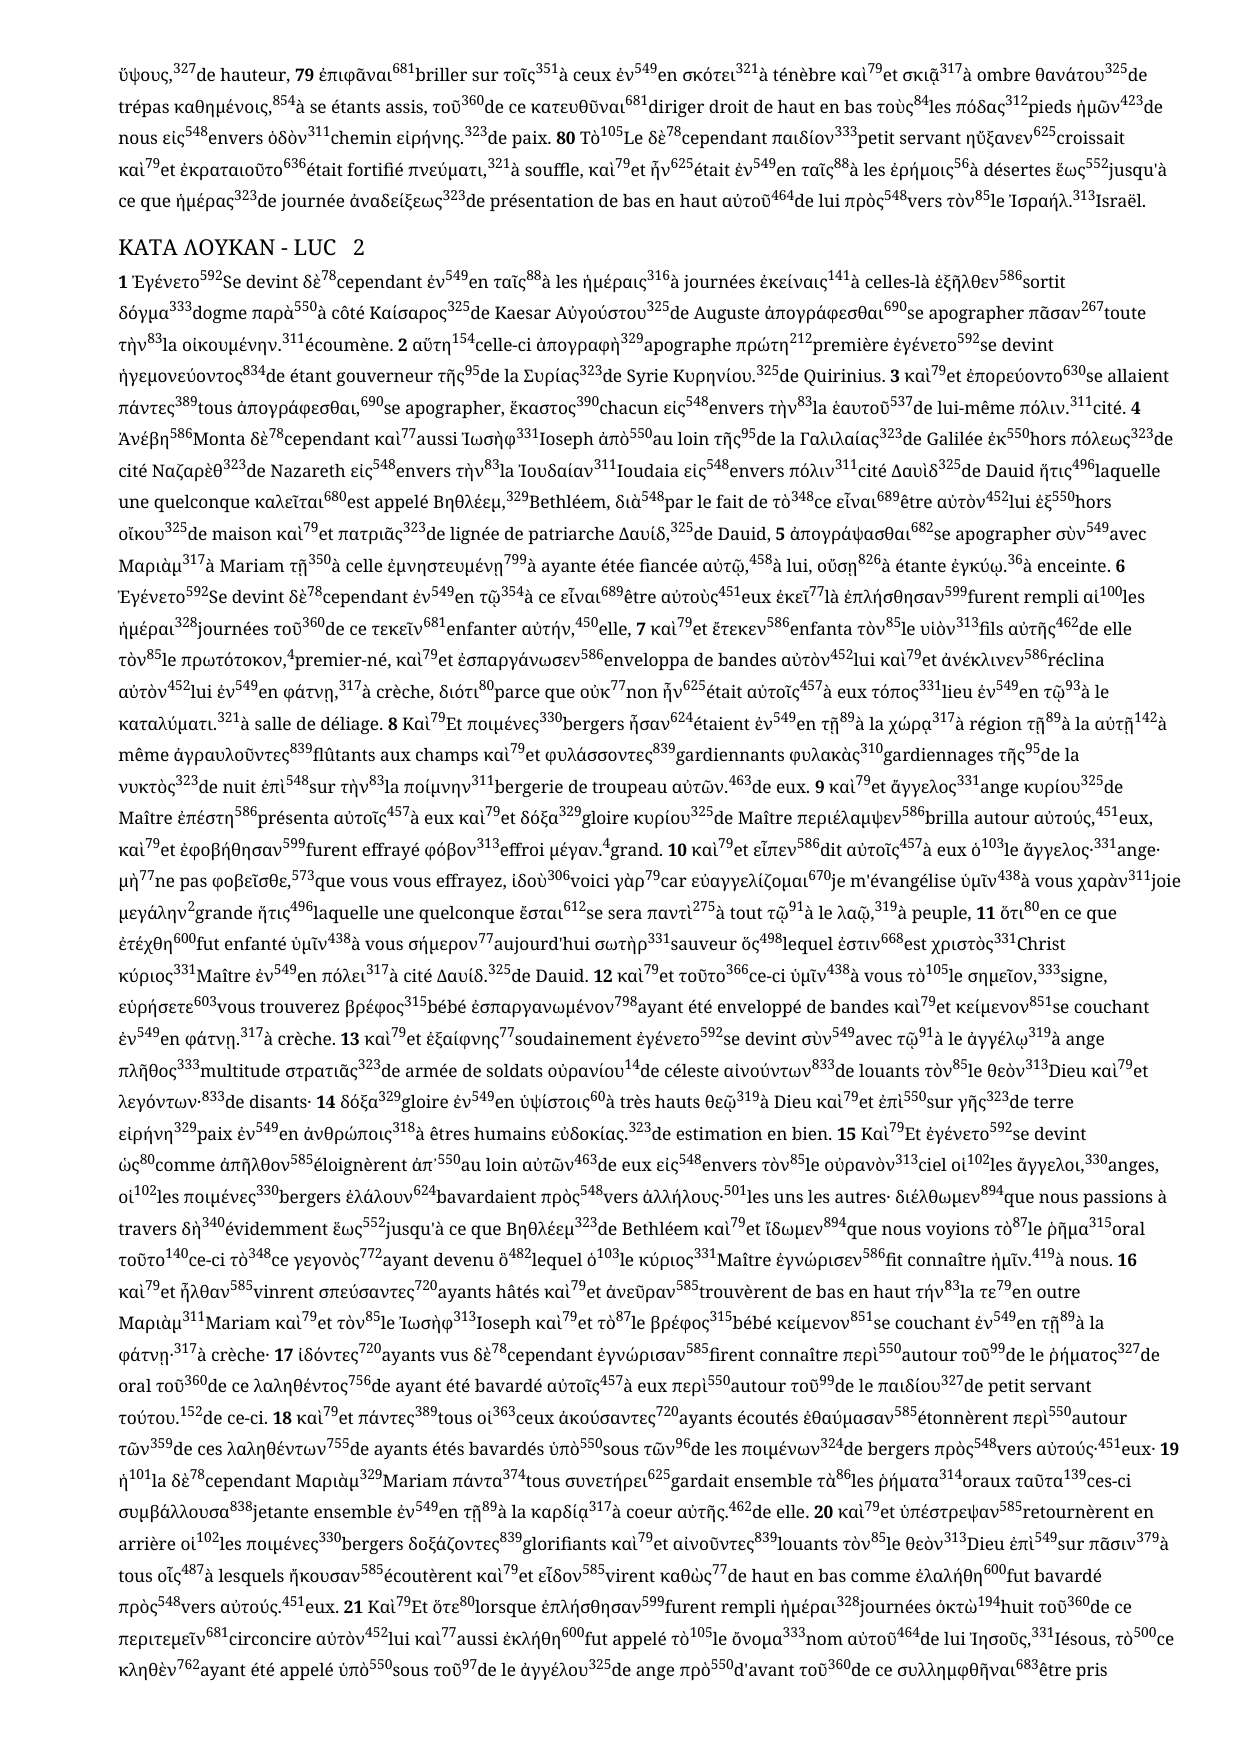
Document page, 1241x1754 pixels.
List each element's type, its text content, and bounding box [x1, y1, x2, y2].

text 1 Ἐγένετο592Se devint δὲ78cependant ἐν549en ταῖς88à les ἡμέραις316à journées ἐκείναις141à celles-là ἐξῆλθεν586sortit δόγμα333dogme παρὰ550à côté Καίσαρος325de Kaesar Αὐγούστου325de Auguste ἀπογράφεσθαι690se apographer πᾶσαν267toute τὴν83la οἰκουμένην.311écoumène. 2 αὕτη154celle-ci ἀπογραφὴ329apographe πρώτη212première ἐγένετο592se devint ἡγεμονεύοντος834de étant gouverneur τῆς95de la Συρίας323de Syrie Κυρηνίου.325de Quirinius. 3 καὶ79et ἐπορεύοντο630se allaient πάντες389tous ἀπογράφεσθαι,690se apographer, ἕκαστος390chacun εἰς548envers τὴν83la ἑαυτοῦ537de lui-même πόλιν.311cité. 4 Ἀνέβη586Monta δὲ78cependant καὶ77aussi Ἰωσὴφ331Ioseph ἀπὸ550au loin τῆς95de la Γαλιλαίας323de Galilée ἐκ550hors πόλεως323de cité Ναζαρὲθ323de Nazareth εἰς548envers τὴν83la Ἰουδαίαν311Ioudaia εἰς548envers πόλιν311cité Δαυὶδ325de Dauid ἥτις496laquelle une quelconque καλεῖται680est appelé Βηθλέεμ,329Bethléem, διὰ548par le fait de τὸ348ce εἶναι689être αὐτὸν452lui ἐξ550hors οἴκου325de maison καὶ79et πατριᾶς323de lignée de patriarche Δαυίδ,325de Dauid, 5 ἀπογράψασθαι682se apographer σὺν549avec Μαριὰμ317à Mariam τῇ350à celle ἐμνηστευμένῃ799à ayante étée fiancée αὐτῷ,458à lui, οὔσῃ826à étante ἐγκύῳ.36à enceinte. 6 Ἐγένετο592Se devint δὲ78cependant ἐν549en τῷ354à ce εἶναι689être αὐτοὺς451eux ἐκεῖ77là ἐπλήσθησαν599furent rempli αἱ100les ἡμέραι328journées τοῦ360de ce τεκεῖν681enfanter αὐτήν,450elle, 7 καὶ79et ἔτεκεν586enfanta τὸν85le υἱὸν313fils αὐτῆς462de elle τὸν85le πρωτότοκον,4premier-né, καὶ79et ἐσπαργάνωσεν586enveloppa de bandes αὐτὸν452lui καὶ79et ἀνέκλινεν586réclina αὐτὸν452lui ἐν549en φάτνῃ,317à crèche, διότι80parce que οὐκ77non ἦν625était αὐτοῖς457à eux τόπος331lieu ἐν549en τῷ93à le καταλύματι.321à salle de déliage. 8 Καὶ79Et ποιμένες330bergers ἦσαν624étaient ἐν549en τῇ89à la χώρᾳ317à région τῇ89à la αὐτῇ142à même ἀγραυλοῦντες839flûtants aux champs καὶ79et φυλάσσοντες839gardiennants φυλακὰς310gardiennages τῆς95de la νυκτὸς323de nuit ἐπὶ548sur τὴν83la ποίμνην311bergerie de troupeau αὐτῶν.463de eux. 9 καὶ79et ἄγγελος331ange κυρίου325de Maître ἐπέστη586présenta αὐτοῖς457à eux καὶ79et δόξα329gloire κυρίου325de Maître περιέλαμψεν586brilla autour αὐτούς,451eux, καὶ79et ἐφοβήθησαν599furent effrayé φόβον313effroi μέγαν.4grand. 10 καὶ79et εἶπεν586dit αὐτοῖς457à eux ὁ103le ἄγγελος·331ange· μὴ77ne pas φοβεῖσθε,573que vous vous effrayez, ἰδοὺ306voici γὰρ79car εὐαγγελίζομαι670je m'évangélise ὑμῖν438à vous χαρὰν311joie μεγάλην2grande ἥτις496laquelle une quelconque ἔσται612se sera παντὶ275à tout τῷ91à le λαῷ,319à peuple, 11 ὅτι80en ce que ἐτέχθη600fut enfanté ὑμῖν438à vous σήμερον77aujourd'hui σωτὴρ331sauveur ὅς498lequel ἐστιν668est χριστὸς331Christ κύριος331Maître ἐν549en πόλει317à cité Δαυίδ.325de Dauid. 12 καὶ79et τοῦτο366ce-ci ὑμῖν438à vous τὸ105le σημεῖον,333signe, εὑρήσετε603vous trouverez βρέφος315bébé ἐσπαργανωμένον798ayant été enveloppé de bandes καὶ79et κείμενον851se couchant ἐν549en φάτνῃ.317à crèche. 13 καὶ79et ἐξαίφνης77soudainement ἐγένετο592se devint σὺν549avec τῷ91à le ἀγγέλῳ319à ange πλῆθος333multitude στρατιᾶς323de armée de soldats οὐρανίου14de céleste αἰνούντων833de louants τὸν85le θεὸν313Dieu καὶ79et λεγόντων·833de disants· 14 δόξα329gloire ἐν549en ὑψίστοις60à très hauts θεῷ319à Dieu καὶ79et ἐπὶ550sur γῆς323de terre εἰρήνη329paix ἐν549en ἀνθρώποις318à êtres humains εὐδοκίας.323de estimation en bien. 15 Καὶ79Et ἐγένετο592se devint ὡς80comme ἀπῆλθον585éloignèrent ἀπ᾽550au loin αὐτῶν463de eux εἰς548envers τὸν85le οὐρανὸν313ciel οἱ102les ἄγγελοι,330anges, οἱ102les ποιμένες330bergers ἐλάλουν624bavardaient πρὸς548vers ἀλλήλους·501les uns les autres· διέλθωμεν894que nous passions à travers δὴ340évidemment ἕως552jusqu'à ce que Βηθλέεμ323de Bethléem καὶ79et ἴδωμεν894que nous voyions τὸ87le ῥῆμα315oral τοῦτο140ce-ci τὸ348ce γεγονὸς772ayant devenu ὃ482lequel ὁ103le κύριος331Maître ἐγνώρισεν586fit connaître ἡμῖν.419à nous. 16 καὶ79et ἦλθαν585vinrent σπεύσαντες720ayants hâtés καὶ79et ἀνεῦραν585trouvèrent de bas en haut τήν83la τε79en outre Μαριὰμ311Mariam καὶ79et τὸν85le Ἰωσὴφ313Ioseph καὶ79et τὸ87le βρέφος315bébé κείμενον851se couchant ἐν549en τῇ89à la φάτνῃ·317à crèche· 17 ἰδόντες720ayants vus δὲ78cependant ἐγνώρισαν585firent connaître περὶ550autour τοῦ99de le ῥήματος327de oral τοῦ360de ce λαληθέντος756de ayant été bavardé αὐτοῖς457à eux περὶ550autour τοῦ99de le παιδίου327de petit servant τούτου.152de ce-ci. 18 καὶ79et πάντες389tous οἱ363ceux ἀκούσαντες720ayants écoutés ἐθαύμασαν585étonnèrent περὶ550autour τῶν359de ces λαληθέντων755de ayants étés bavardés ὑπὸ550sous τῶν96de les ποιμένων324de bergers πρὸς548vers αὐτούς·451eux· 19 ἡ101la δὲ78cependant Μαριὰμ329Mariam πάντα374tous συνετήρει625gardait ensemble τὰ86les ῥήματα314oraux ταῦτα139ces-ci συμβάλλουσα838jetante ensemble ἐν549en τῇ89à la καρδίᾳ317à coeur αὐτῆς.462de elle. 20 καὶ79et ὑπέστρεψαν585retournèrent en arrière οἱ102les ποιμένες330bergers δοξάζοντες839glorifiants καὶ79et αἰνοῦντες839louants τὸν85le θεὸν313Dieu ἐπὶ549sur πᾶσιν379à tous οἷς487à lesquels ἤκουσαν585écoutèrent καὶ79et εἶδον585virent καθὼς77de haut en bas comme ἐλαλήθη600fut bavardé πρὸς548vers αὐτούς.451eux. 21 Καὶ79Et ὅτε80lorsque ἐπλήσθησαν599furent rempli ἡμέραι328journées ὀκτὼ194huit τοῦ360de ce περιτεμεῖν681circoncire αὐτὸν452lui καὶ77aussi ἐκλήθη600fut appelé τὸ105le ὄνομα333nom αὐτοῦ464de lui Ἰησοῦς,331Iésous, τὸ500ce κληθὲν762ayant été appelé ὑπὸ550sous τοῦ97de le ἀγγέλου325de ange πρὸ550d'avant τοῦ360de ce συλλημφθῆναι683être pris ensemble αὐτὸν452lui ἐν549en τῇ89à la κοιλίᾳ.317à cavité ventrale. 22 Καὶ79Et ὅτε80lorsque ἐπλήσθησαν599furent rempli αἱ100les ἡμέραι328journées τοῦ97de le καθαρισμοῦ325de purification αὐτῶν463de eux κατὰ548selon τὸν85le νόμον313loi Μωϋσέως,325de Môusês, ἀνήγαγον585conduisirent de bas en haut αὐτὸν452lui εἰς548envers Ἱεροσόλυμα314Ierosolymas παραστῆσαι681dresser à côté τῷ91à le κυρίῳ,319à Maître, 23 καθὼς77de haut en bas comme γέγραπται654a été graphé ἐν549en νόμῳ319à loi κυρίου325de Maître ὅτι80en ce que πᾶν289tout ἄρσεν73mâle διανοῖγον842entrouvrant μήτραν311matrice ἅγιον49saint τῷ91à le κυρίῳ319à Maître κληθήσεται,619sera appelé, 24 καὶ79et τοῦ360de ce δοῦναι681donner θυσίαν311sacrifice κατὰ548selon τὸ348ce εἰρημένον798ayant été dit ἐν549en τῷ91à le νόμῳ319à loi κυρίου,325de Maître, ζεῦγος315paire τρυγόνων322de tourterelles trugons ἢ79ou δύο178deux νοσσοὺς312oisillons περιστερῶν.322de colombes. 25 Καὶ79Et ἰδοὺ306voici ἄνθρωπος331être humain ἦν625était ἐν549en Ἰερουσαλὴμ317à Ierousalem ᾧ486à lequel ὄνομα333nom Συμεὼν331Syméon καὶ79et ὁ103le ἄνθρωπος331être humain οὗτος156celui-ci δίκαιος71juste καὶ79et εὐλαβὴς71précautionneux προσδεχόμενος867se acceptant auprès παράκλησιν311appel à côté τοῦ97de le Ἰσραήλ,325de Israël, καὶ79et πνεῦμα333souffle ἦν625était ἅγιον24saint ἐπ᾽548sur αὐτόν·452lui· 26 καὶ79et ἦν625était αὐτῷ458à lui κεχρηματισμένον815ayant été négocié du besoin ὑπὸ550sous τοῦ99de le πνεύματος327de souffle τοῦ99de le ἁγίου18de saint μὴ77ne pas ἰδεῖν681voir θάνατον313trépas πρὶν80avant [ἢ]340[ou] ἂν340le cas échéant ἴδῃ899que voie τὸν85le χριστὸν313Christ κυρίου.325de Maître. 27 καὶ79et ἦλθεν586vint ἐν549en τῷ93à le πνεύματι321à souffle εἰς548envers τὸ87le ἱερόν·315sanctuaire· καὶ79et ἐν549en τῷ354à ce εἰσαγαγεῖν681conduire à l'intérieur τοὺς84les γονεῖς312parents τὸ87le παιδίον315petit servant Ἰησοῦν313Iésous τοῦ360de ce ποιῆσαι681faire αὐτοὺς451eux κατὰ548selon τὸ348ce εἰθισμένον798ayant été accoutumé τοῦ97de le νόμου325de loi περὶ550autour αὐτοῦ464de lui 28 καὶ79et αὐτὸς469lui ἐδέξατο592se accepta αὐτὸ454lui εἰς548envers τὰς82les ἀγκάλας310bras courbés καὶ79et εὐλόγησεν586élogia τὸν85le θεὸν313Dieu καὶ79et εἶπεν·586dit· 29 νῦν77maintenant ἀπολύεις666tu délies au loin τὸν85le δοῦλόν313mâle esclave σου,442de toi, δέσποτα,337despote, κατὰ548selon τὸ87le ῥῆμά315oral σου442de toi ἐν549en εἰρήνῃ·317à paix· 30 ὅτι80en ce que εἶδον585virent οἱ102les ὀφθαλμοί330yeux μου424de moi τὸ87le σωτήριόν55salutaire σου,442de toi, 31 ὃ482lequel ἡτοίμασας584tu préparas κατὰ548selon πρόσωπον315face πάντων280de tous τῶν96de les λαῶν,324de peuples, 32 φῶς315lumière εἰς548envers ἀποκάλυψιν311découverte ἐθνῶν326de ethnies καὶ79et δόξαν311gloire λαοῦ325de peuple σου442de toi Ἰσραήλ.325de Israël. 33 καὶ79et ἦν625était ὁ103le πατὴρ331père αὐτοῦ464de lui καὶ79et ἡ101la μήτηρ329mère θαυμάζοντες839étonnants ἐπὶ549sur τοῖς353à ces λαλουμένοις881à étants bavardés περὶ550autour αὐτοῦ.464de lui. 34 καὶ79et εὐλόγησεν586élogia αὐτοὺς451eux Συμεὼν331Syméon καὶ79et εἶπεν586dit πρὸς548vers Μαριὰμ311Mariam τὴν83la μητέρα311mère αὐτοῦ·464de lui· ἰδοὺ306voici οὗτος364celui-ci κεῖται674se couche εἰς548envers πτῶσιν311chute καὶ79et ἀνάστασιν311redressement πολλῶν383de nombreux ἐν549en τῷ91à le Ἰσραὴλ319à Israël καὶ79et εἰς548envers σημεῖον315signe ἀντιλεγόμενον877étant contredit –935– 35 καὶ77aussi σοῦ442de toi [δὲ]78[cependant] αὐτῆς462de elle τὴν83la ψυχὴν311âme διελεύσεται612se passera à travers ῥομφαία329rhomphaia –935– ὅπως80de telle manière que ἂν340le cas échéant ἀποκαλυφθῶσιν910que soient découvert ἐκ550hors πολλῶν278de nombreuses καρδιῶν322de coeurs διαλογισμοί.330calculs au-travers. 36 Καὶ79Et ἦν625était Ἅννα329Anna προφῆτις,329prophétesse, θυγάτηρ329fille Φανουήλ,325de Phanouel, ἐκ550hors φυλῆς323de tribu Ἀσήρ·325de Aser· αὕτη362celle-ci προβεβηκυῖα781ayante avancée ἐν549en ἡμέραις316à journées πολλαῖς,272à nombreuses, ζήσασα719ayante vécue μετὰ550avec ἀνδρὸς325de homme ἔτη314ans ἑπτὰ180sept ἀπὸ550au loin τῆς95de la παρθενίας323de virginité αὐτῆς462de elle 37 καὶ79et αὐτὴ467elle χήρα329veuve ἕως552jusqu'à ce que ἐτῶν326de ans ὀγδοήκοντα192de quatre-vingts τεσσάρων,192de quatre, ἣ496laquelle οὐκ77non ἀφίστατο631se dressait au loin τοῦ99de le ἱεροῦ327de sanctuaire νηστείαις316à jeûnes καὶ79et δεήσεσιν316à supplications λατρεύουσα838adorante νύκτα311nuit καὶ79et ἡμέραν.311journée. 38 καὶ79et αὐτῇ142à même τῇ89à la ὥρᾳ317à heure ἐπιστᾶσα719ayante présentée ἀνθωμολογεῖτο631se professait τῷ91à le θεῷ319à Dieu καὶ79et ἐλάλει625bavardait περὶ550autour αὐτοῦ464de lui πᾶσιν377à tous τοῖς351à ceux προσδεχομένοις854à se acceptants auprès λύτρωσιν311rançonnement Ἰερουσαλήμ.317à Ierousalem. 39 Καὶ79Et ὡς80comme ἐτέλεσαν585achevèrent πάντα270tous τὰ347ces κατὰ548selon τὸν85le νόμον313loi κυρίου,325de Maître, ἐπέστρεψαν585tournèrent sur εἰς548envers τὴν83la Γαλιλαίαν311Galilée εἰς548envers πόλιν311cité ἑαυτῶν536de eux-mêmes Ναζαρέθ.311Nazareth. 40 Τὸ105Le δὲ78cependant παιδίον333petit servant ηὔξανεν625croissait καὶ79et ἐκραταιοῦτο636était fortifié πληρούμενον893étant fait plénitude σοφίᾳ,317à sagesse, καὶ79et χάρις329grâce θεοῦ325de Dieu ἦν625était ἐπ᾽548sur αὐτό.454lui. 41 Καὶ79Et ἐπορεύοντο630se allaient οἱ102les γονεῖς330parents αὐτοῦ464de lui κατ᾽548selon ἔτος315an εἰς548envers Ἰερουσαλὴμ311Ierousalem τῇ89à la ἑορτῇ317à fête τοῦ99de le πάσχα.327de pâque. 42 Καὶ79Et ὅτε80lorsque ἐγένετο592se devint ἐτῶν326de ans δώδεκα,192de douze, ἀναβαινόντων833de montants αὐτῶν463de eux κατὰ548selon τὸ87le ἔθος315coutume τῆς95de la ἑορτῆς323de fête 43 καὶ79et τελειωσάντων715de ayants perfectionnés τὰς82les ἡμέρας,310journées, ἐν549en τῷ354à ce ὑποστρέφειν689retourner en arrière αὐτοὺς451eux ὑπέμεινεν586résista en restant sous Ἰησοῦς331Iésous ὁ103le παῖς331jeune servant ἐν549en Ἰερουσαλήμ,317à Ierousalem, καὶ79et οὐκ77non ἔγνωσαν585connurent οἱ102les γονεῖς330parents αὐτοῦ.464de lui. 44 νομίσαντες720ayants faits loi δὲ78cependant αὐτὸν452lui εἶναι689être ἐν549en τῇ89à la συνοδίᾳ317à compagnie du chemin ἦλθον585vinrent ἡμέρας323de journée ὁδὸν311chemin καὶ79et ἀνεζήτουν624cherchaient de bas en haut αὐτὸν452lui ἐν549en τοῖς90à les συγγενεῦσιν58à congénitaux καὶ79et τοῖς90à les γνωστοῖς,58à connus, 45 καὶ79et μὴ77ne pas εὑρόντες720ayants trouvés ὑπέστρεψαν585retournèrent en arrière εἰς548envers Ἰερουσαλὴμ311Ierousalem ἀναζητοῦντες839cherchants de bas en haut αὐτόν.452lui. 46 καὶ79et ἐγένετο592se devint μετὰ548après ἡμέρας310journées τρεῖς176trois εὗρον585trouvèrent αὐτὸν452lui ἐν549en τῷ93à le ἱερῷ321à sanctuaire καθεζόμενον849se siégeant ἐν549en μέσῳ61à au milieu τῶν96de les διδασκάλων324de enseignants καὶ79et ἀκούοντα822écoutant αὐτῶν463de eux καὶ79et ἐπερωτῶντα822surinterrogeant αὐτούς·451eux· 47 ἐξίσταντο630se extasiaient δὲ78cependant πάντες389tous οἱ363ceux ἀκούοντες839écoutants αὐτοῦ464de lui ἐπὶ549sur τῇ89à la συνέσει317à compréhension καὶ79et ταῖς88à les ἀποκρίσεσιν316à réponses apocritiques αὐτοῦ.464de lui. 48 Καὶ79Et ἰδόντες720ayants vus αὐτὸν452lui ἐξεπλάγησαν,599furent heurté à l'excès, καὶ79et εἶπεν586dit πρὸς548vers αὐτὸν452lui ἡ101la μήτηρ329mère αὐτοῦ·464de lui· τέκνον,339enfant, τί399quel ἐποίησας584tu fis ἡμῖν419à nous οὕτως;77ainsi; ἰδοὺ306voici ὁ103le πατήρ331père σου442de toi κἀγὼ431et moi ὀδυνώμενοι890étants affligés de douleur ζητοῦμεν620nous cherchions σε.437toi. 49 καὶ79et εἶπεν586dit πρὸς548vers αὐτούς·451eux· τί399quel ὅτι80en ce que ἐζητεῖτέ622vous cherchiez με;417moi; οὐκ77non ᾔδειτε656vous aviez su ὅτι80en ce que ἐν549en τοῖς353à ces τοῦ97de le πατρός325de père μου424de moi δεῖ668attache de lien εἶναί689être με;417moi; 50 καὶ79et αὐτοὶ468eux οὐ77non συνῆκαν585comprirent τὸ87le ῥῆμα315oral ὃ482lequel ἐλάλησεν586bavarda αὐτοῖς.457à eux. 51 καὶ79et κατέβη586descendit μετ᾽550avec αὐτῶν463de eux καὶ79et ἦλθεν586vint εἰς548envers Ναζαρὲθ311Nazareth καὶ79et ἦν625était ὑποτασσόμενος891étant subordonné αὐτοῖς.457à eux. καὶ79et ἡ101la μήτηρ329mère αὐτοῦ464de lui διετήρει625gardait au travers πάντα270tous τὰ86les ῥήματα314oraux ἐν549en τῇ89à la καρδίᾳ317à coeur αὐτῆς.462de elle. 52 Καὶ79Et Ἰησοῦς331Iésous προέκοπτεν625progressait [ἐν549[en τῇ]89à la] σοφίᾳ317à sagesse καὶ79et ἡλικίᾳ317à âge καὶ79et χάριτι317à grâce παρὰ549à côté θεῷ319à Dieu καὶ79et ἀνθρώποις.318à êtres humains. [118, 266, 1181, 1682]
text ΚΑΤΑ ΛΟΥΚΑΝ - LUC 2 [118, 231, 1181, 261]
